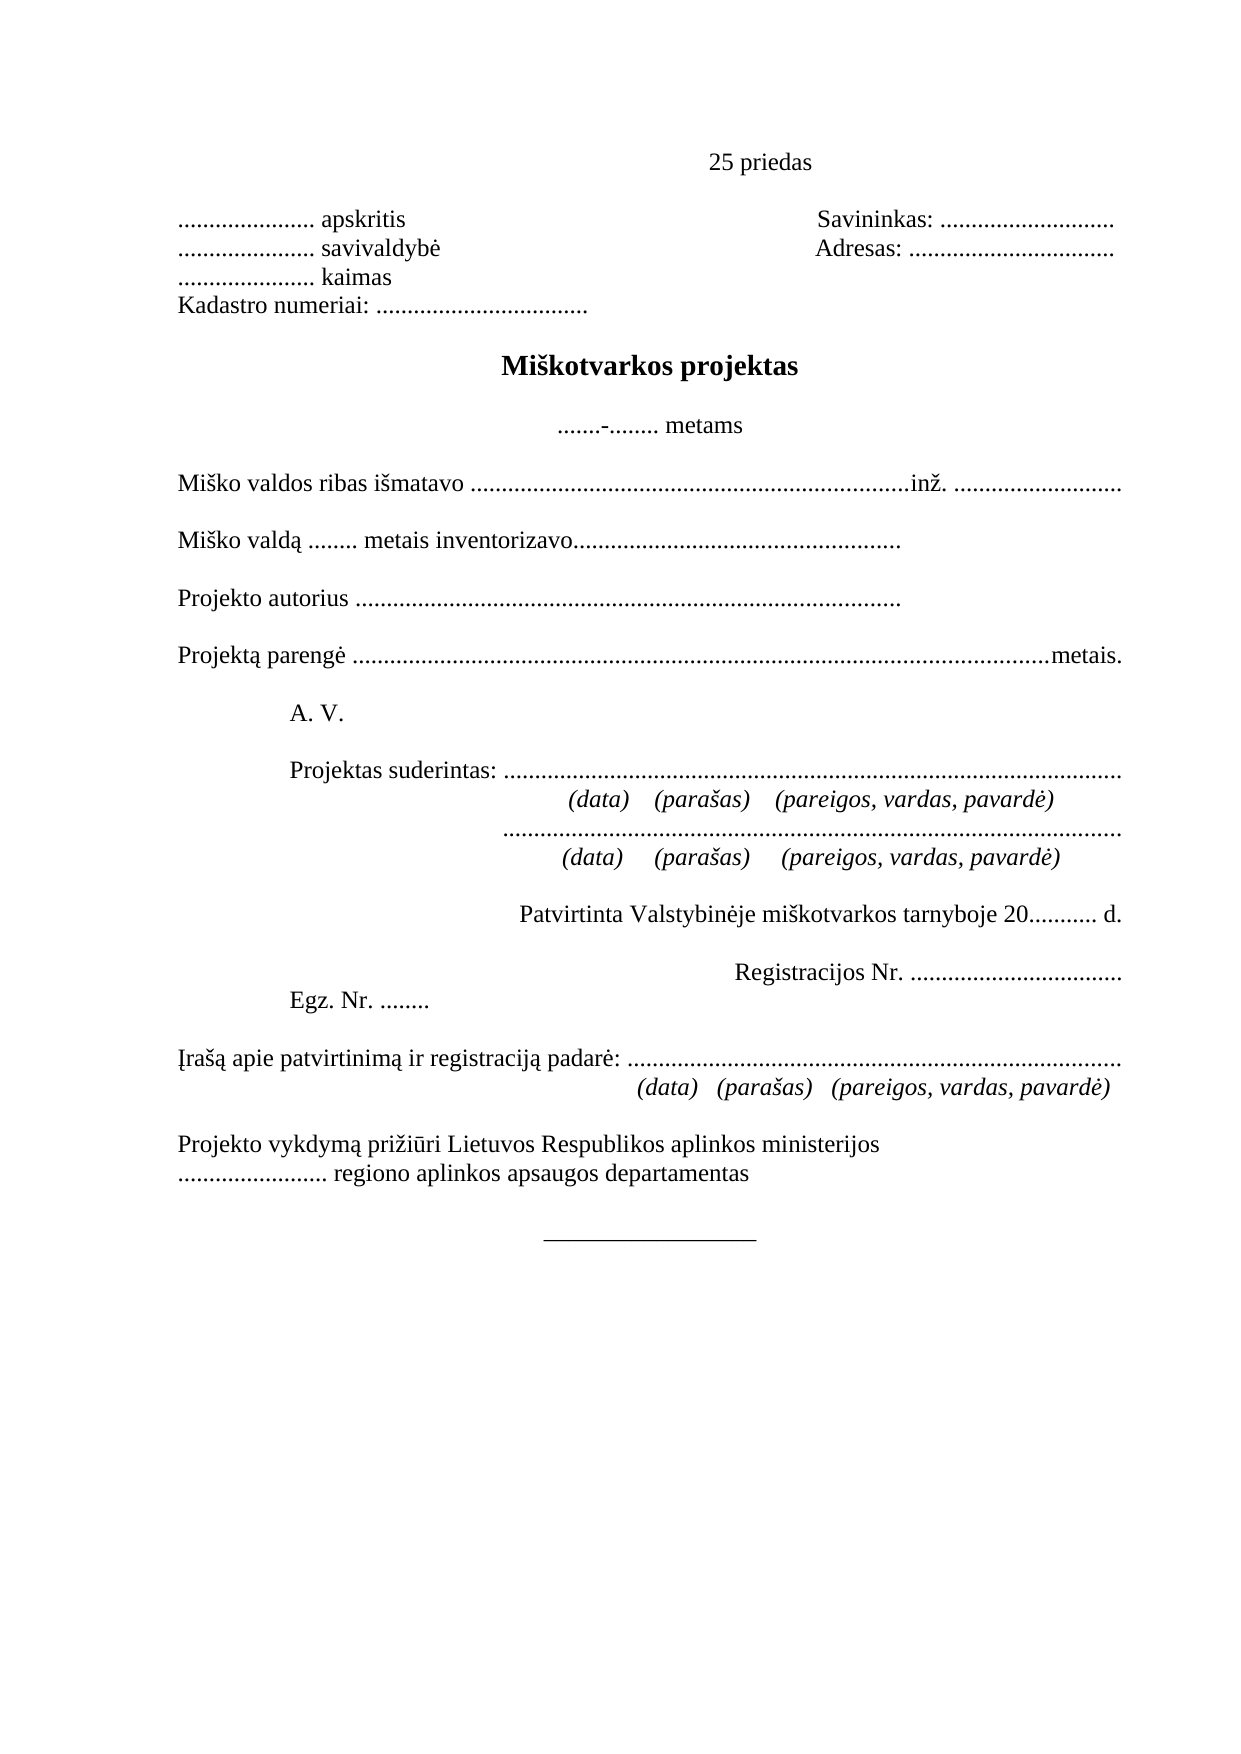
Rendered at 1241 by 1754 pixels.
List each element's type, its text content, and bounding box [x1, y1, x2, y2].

text Miško valdą ........ metais inventorizavo [177, 525, 1122, 554]
text (data) (parašas) (pareigos, vardas, pavardė) [627, 1072, 1122, 1100]
text Projektą parengė metais. [177, 640, 1122, 669]
text Miško valdos ribas išmatavo inž. ........................... [177, 468, 1122, 497]
text Registracijos Nr. .................................. [177, 957, 1122, 985]
text Patvirtinta Valstybinėje miškotvarkos tarnyboje 20........... d. [177, 899, 1122, 928]
text Kadastro numeriai: .................................. [177, 291, 1122, 319]
text . [502, 813, 1122, 842]
text Projektas suderintas: [289, 755, 1122, 784]
text _________________ [177, 1215, 1122, 1244]
text (data) (parašas) (pareigos, vardas, pavardė) [502, 842, 1122, 870]
text Įrašą apie patvirtinimą ir registraciją padarė: [177, 1043, 1122, 1072]
text Miškotvarkos projektas [177, 348, 1122, 382]
text ...................... apskritis Savininkas: ............................ [177, 204, 1122, 233]
text .......-........ metams [177, 410, 1122, 439]
text Egz. Nr. ........ [289, 985, 1122, 1014]
text A. V. [289, 698, 1122, 727]
text Projekto autorius [177, 583, 1122, 612]
text ........................ regiono aplinkos apsaugos departamentas [177, 1158, 1122, 1187]
text Projekto vykdymą prižiūri Lietuvos Respublikos aplinkos ministerijos [177, 1129, 1122, 1158]
text 25 priedas [177, 147, 1122, 176]
text ...................... kaimas [177, 262, 1122, 291]
text (data) (parašas) (pareigos, vardas, pavardė) [502, 784, 1122, 813]
text ...................... savivaldybė Adresas: ................................. [177, 233, 1122, 262]
